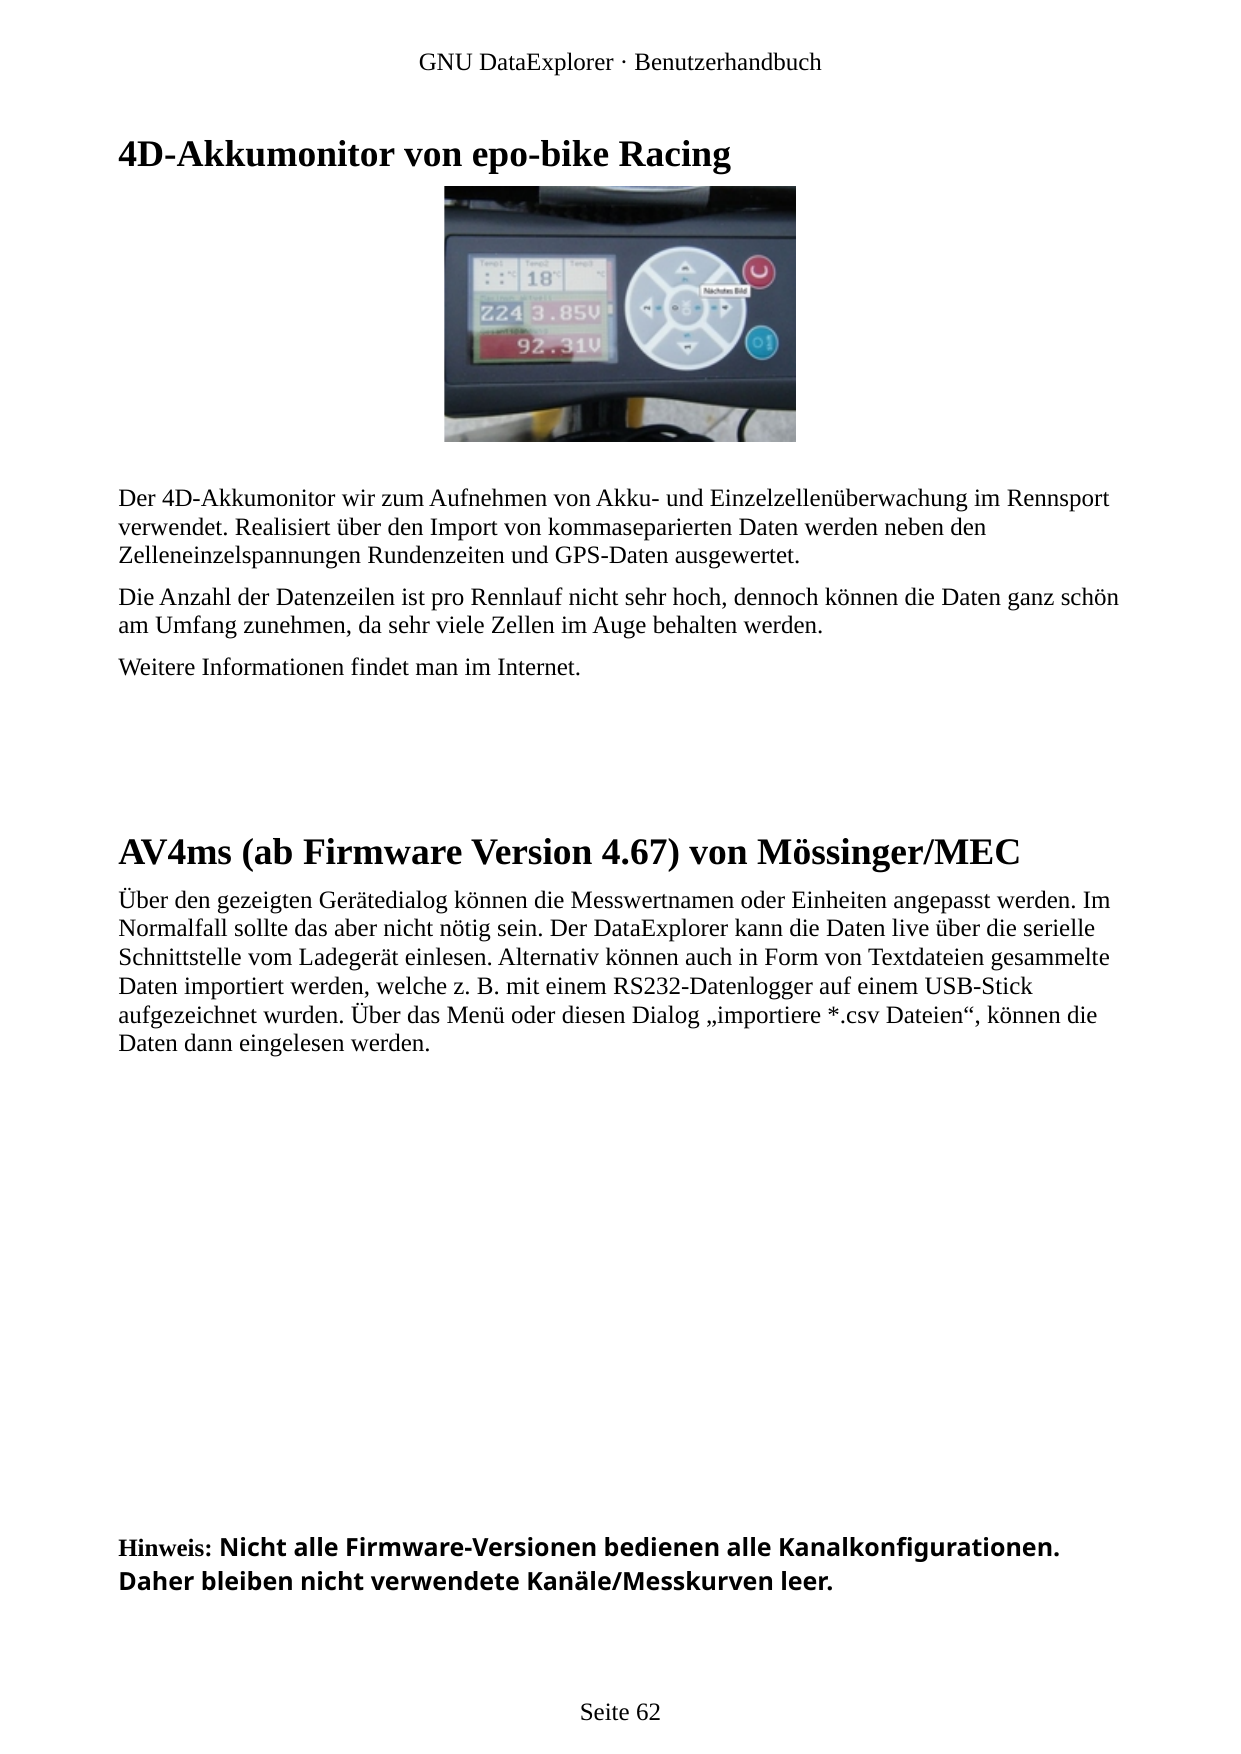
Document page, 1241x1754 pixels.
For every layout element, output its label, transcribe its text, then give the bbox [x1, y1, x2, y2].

text Weitere Informationen findet man im Internet. [118, 652, 1122, 680]
subtitle 4D-Akkumonitor von epo-bike Racing [118, 131, 1122, 174]
text Die Anzahl der Datenzeilen ist pro Rennlauf nicht sehr hoch, dennoch können die Daten ganz schön am Umfang zunehmen, da sehr viele Zellen im Auge behalten werden. [118, 582, 1122, 639]
text Der 4D-Akkumonitor wir zum Aufnehmen von Akku- und Einzelzellenüberwachung im Rennsport verwendet. Realisiert über den Import von kommaseparierten Daten werden neben den Zelleneinzelspannungen Rundenzeiten und GPS-Daten ausgewertet. [118, 483, 1122, 569]
text Über den gezeigten Gerätedialog können die Messwertnamen oder Einheiten angepasst werden. Im Normalfall sollte das aber nicht nötig sein. Der DataExplorer kann die Daten live über die serielle Schnittstelle vom Ladegerät einlesen. Alternativ können auch in Form von Textdateien gesammelte Daten importiert werden, welche z. B. mit einem RS232-Datenlogger auf einem USB-Stick aufgezeichnet wurden. Über das Menü oder diesen Dialog „importiere *.csv Dateien“, können die Daten dann eingelesen werden. [118, 885, 1122, 1057]
picture [444, 186, 796, 442]
subtitle AV4ms (ab Firmware Version 4.67) von Mössinger/MEC [118, 829, 1122, 872]
